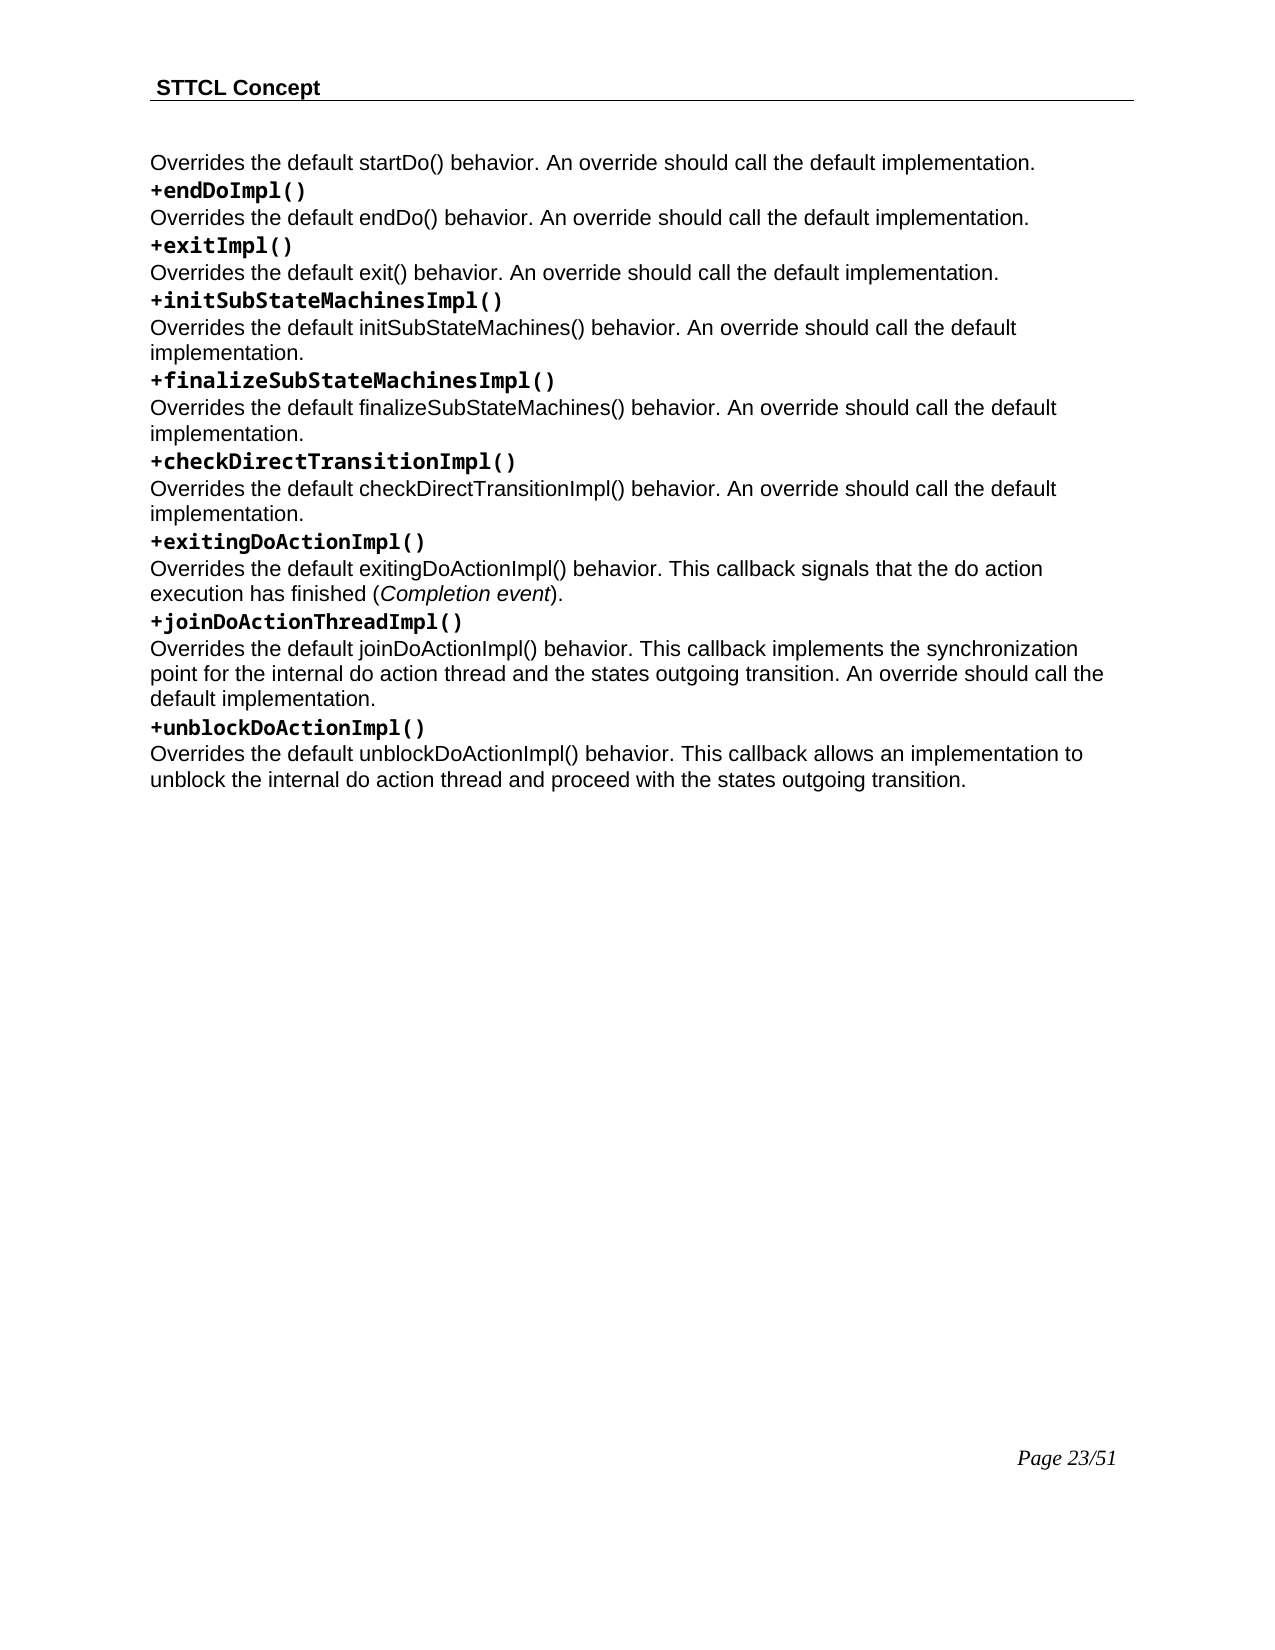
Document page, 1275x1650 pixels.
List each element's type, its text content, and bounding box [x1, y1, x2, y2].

text +joinDoActionThreadImpl() [150, 606, 1125, 636]
text +finalizeSubStateMachinesImpl() [150, 365, 1125, 395]
text Overrides the default endDo() behavior. An override should call the default implementation. [150, 205, 1125, 230]
text +endDoImpl() [150, 175, 1125, 205]
text +checkDirectTransitionImpl() [150, 446, 1125, 475]
text +initSubStateMachinesImpl() [150, 285, 1125, 315]
text +exitImpl() [150, 230, 1125, 260]
text +unblockDoActionImpl() [150, 711, 1125, 741]
text Overrides the default unblockDoActionImpl() behavior. This callback allows an implementation to unblock the internal do action thread and proceed with the states outgoing transition. [150, 741, 1125, 792]
text Overrides the default exit() behavior. An override should call the default implementation. [150, 260, 1125, 285]
text Overrides the default startDo() behavior. An override should call the default implementation. [150, 150, 1125, 175]
text Overrides the default exitingDoActionImpl() behavior. This callback signals that the do action execution has finished (Completion event). [150, 556, 1125, 606]
text Overrides the default checkDirectTransitionImpl() behavior. An override should call the default implementation. [150, 475, 1125, 526]
text Overrides the default finalizeSubStateMachines() behavior. An override should call the default implementation. [150, 395, 1125, 446]
text Overrides the default joinDoActionImpl() behavior. This callback implements the synchronization point for the internal do action thread and the states outgoing transition. An override should call the default implementation. [150, 636, 1125, 711]
text +exitingDoActionImpl() [150, 526, 1125, 556]
text Overrides the default initSubStateMachines() behavior. An override should call the default implementation. [150, 315, 1125, 365]
